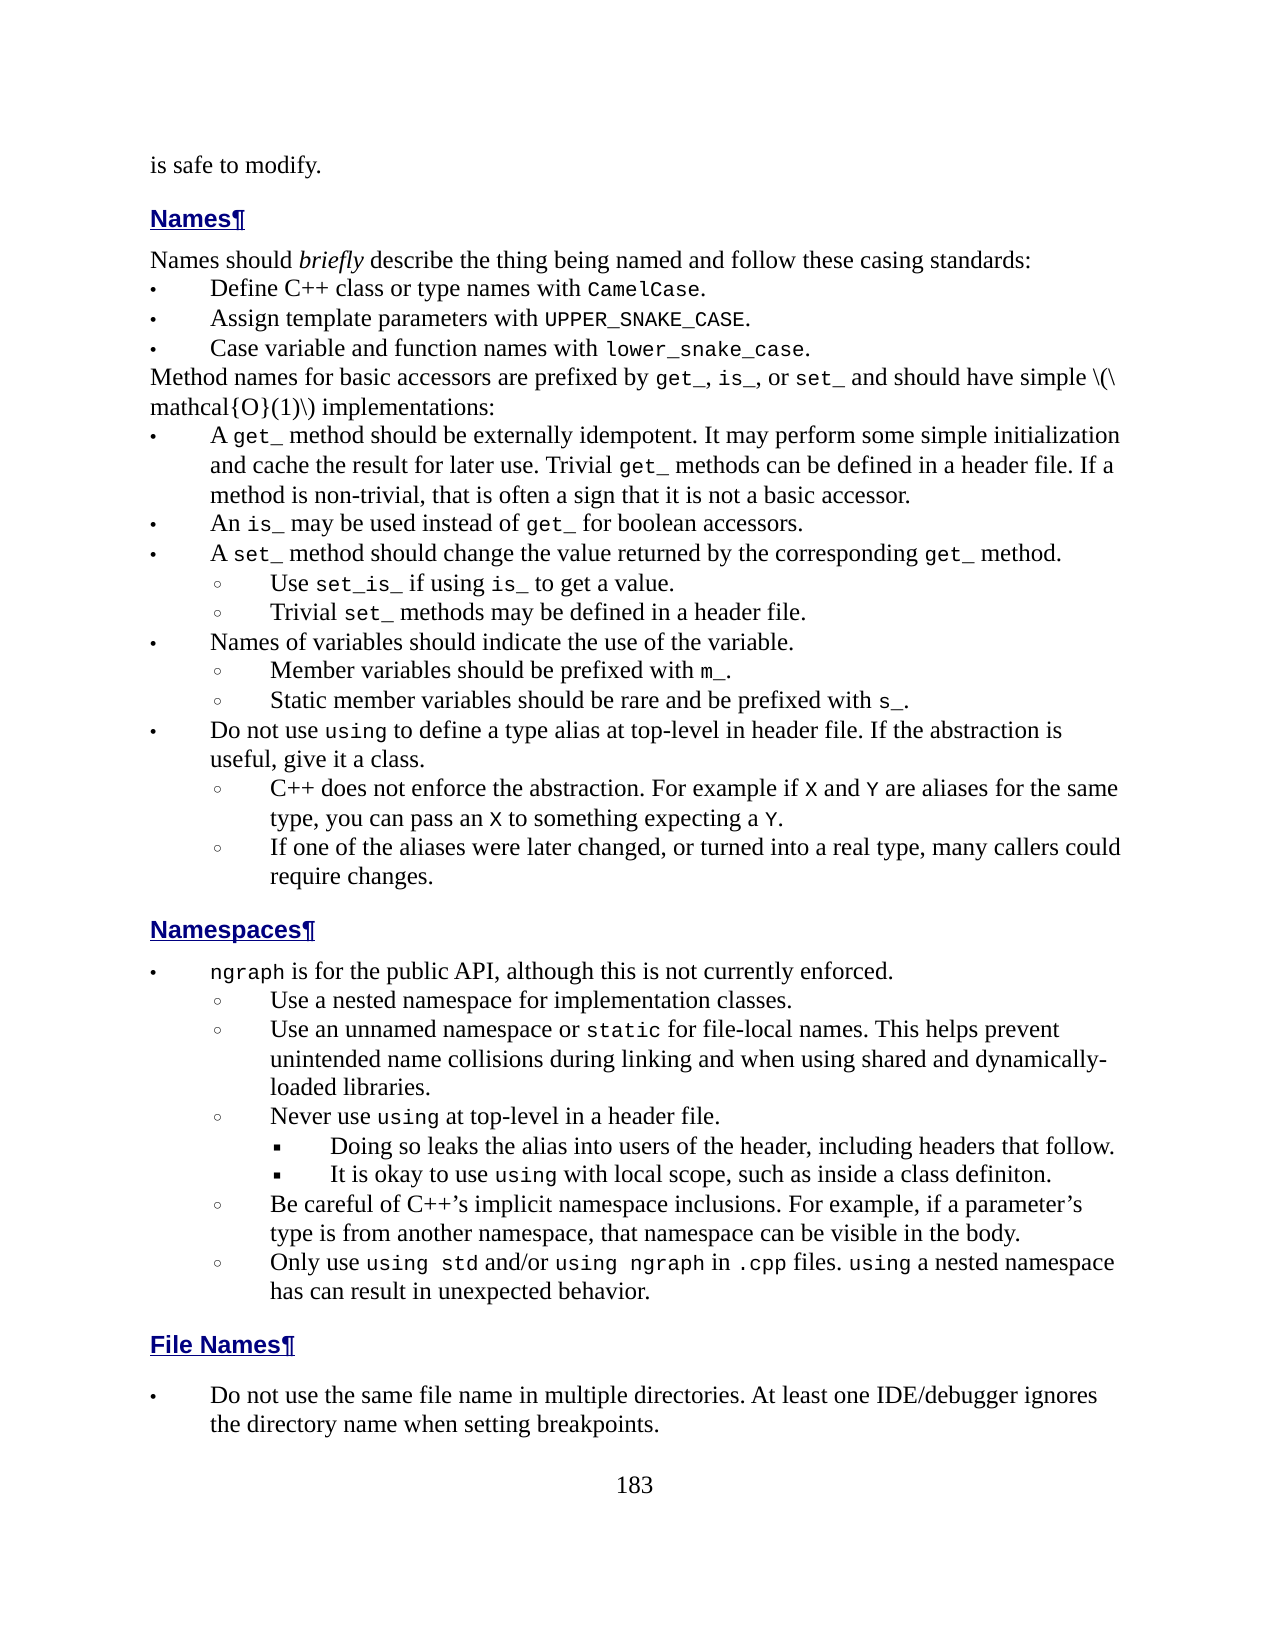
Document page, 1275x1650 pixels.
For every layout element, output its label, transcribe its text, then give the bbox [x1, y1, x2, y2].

list A get_ method should be externally idempotent. It may perform some simple initialization and cache the result for later use. Trivial get_ methods can be defined in a header file. If a method is non-trivial, that is often a sign that it is not a basic accessor. [150, 421, 1125, 508]
list Use set_is_ if using is_ to get a value. [210, 568, 1125, 597]
list Only use using std and/or using ngraph in .cpp files. using a nested namespace has can result in unexpected behavior. [210, 1247, 1125, 1305]
list Do not use using to define a type alias at top-level in header file. If the abstraction is useful, give it a class. [150, 715, 1125, 773]
list ngraph is for the public API, although this is not currently enforced. [150, 956, 1125, 985]
subtitle File Names¶ [150, 1330, 1125, 1358]
list Member variables should be prefixed with m_. [210, 656, 1125, 685]
list Names of variables should indicate the use of the variable. [150, 627, 1125, 656]
list Never use using at top-level in a header file. [210, 1101, 1125, 1131]
list If one of the aliases were later changed, or turned into a real type, many callers could require changes. [210, 832, 1125, 890]
list Be careful of C++’s implicit namespace inclusions. For example, if a parameter’s type is from another namespace, that namespace can be visible in the body. [210, 1189, 1125, 1247]
text Method names for basic accessors are prefixed by get_, is_, or set_ and should have simple \(\mathcal{O}(1)\) implementations: [150, 362, 1125, 421]
list A set_ method should change the value returned by the corresponding get_ method. [150, 538, 1125, 568]
list It is okay to use using with local scope, such as inside a class definiton. [270, 1159, 1125, 1189]
list Static member variables should be rare and be prefixed with s_. [210, 685, 1125, 715]
list Use a nested namespace for implementation classes. [210, 985, 1125, 1014]
list Assign template parameters with UPPER_SNAKE_CASE. [150, 303, 1125, 333]
list Trivial set_ methods may be defined in a header file. [210, 597, 1125, 627]
subtitle Names¶ [150, 204, 1125, 232]
text is safe to modify. [150, 150, 1125, 179]
list Use an unnamed namespace or static for file-local names. This helps prevent unintended name collisions during linking and when using shared and dynamically-loaded libraries. [210, 1014, 1125, 1101]
list Define C++ class or type names with CamelCase. [150, 273, 1125, 303]
list Doing so leaks the alias into users of the header, including headers that follow. [270, 1131, 1125, 1159]
list Case variable and function names with lower_snake_case. [150, 333, 1125, 362]
subtitle Namespaces¶ [150, 915, 1125, 943]
list C++ does not enforce the abstraction. For example if X and Y are aliases for the same type, you can pass an X to something expecting a Y. [210, 773, 1125, 832]
list Do not use the same file name in multiple directories. At least one IDE/debugger ignores the directory name when setting breakpoints. [150, 1380, 1125, 1437]
text Names should briefly describe the thing being named and follow these casing standards: [150, 245, 1125, 273]
list An is_ may be used instead of get_ for boolean accessors. [150, 508, 1125, 538]
